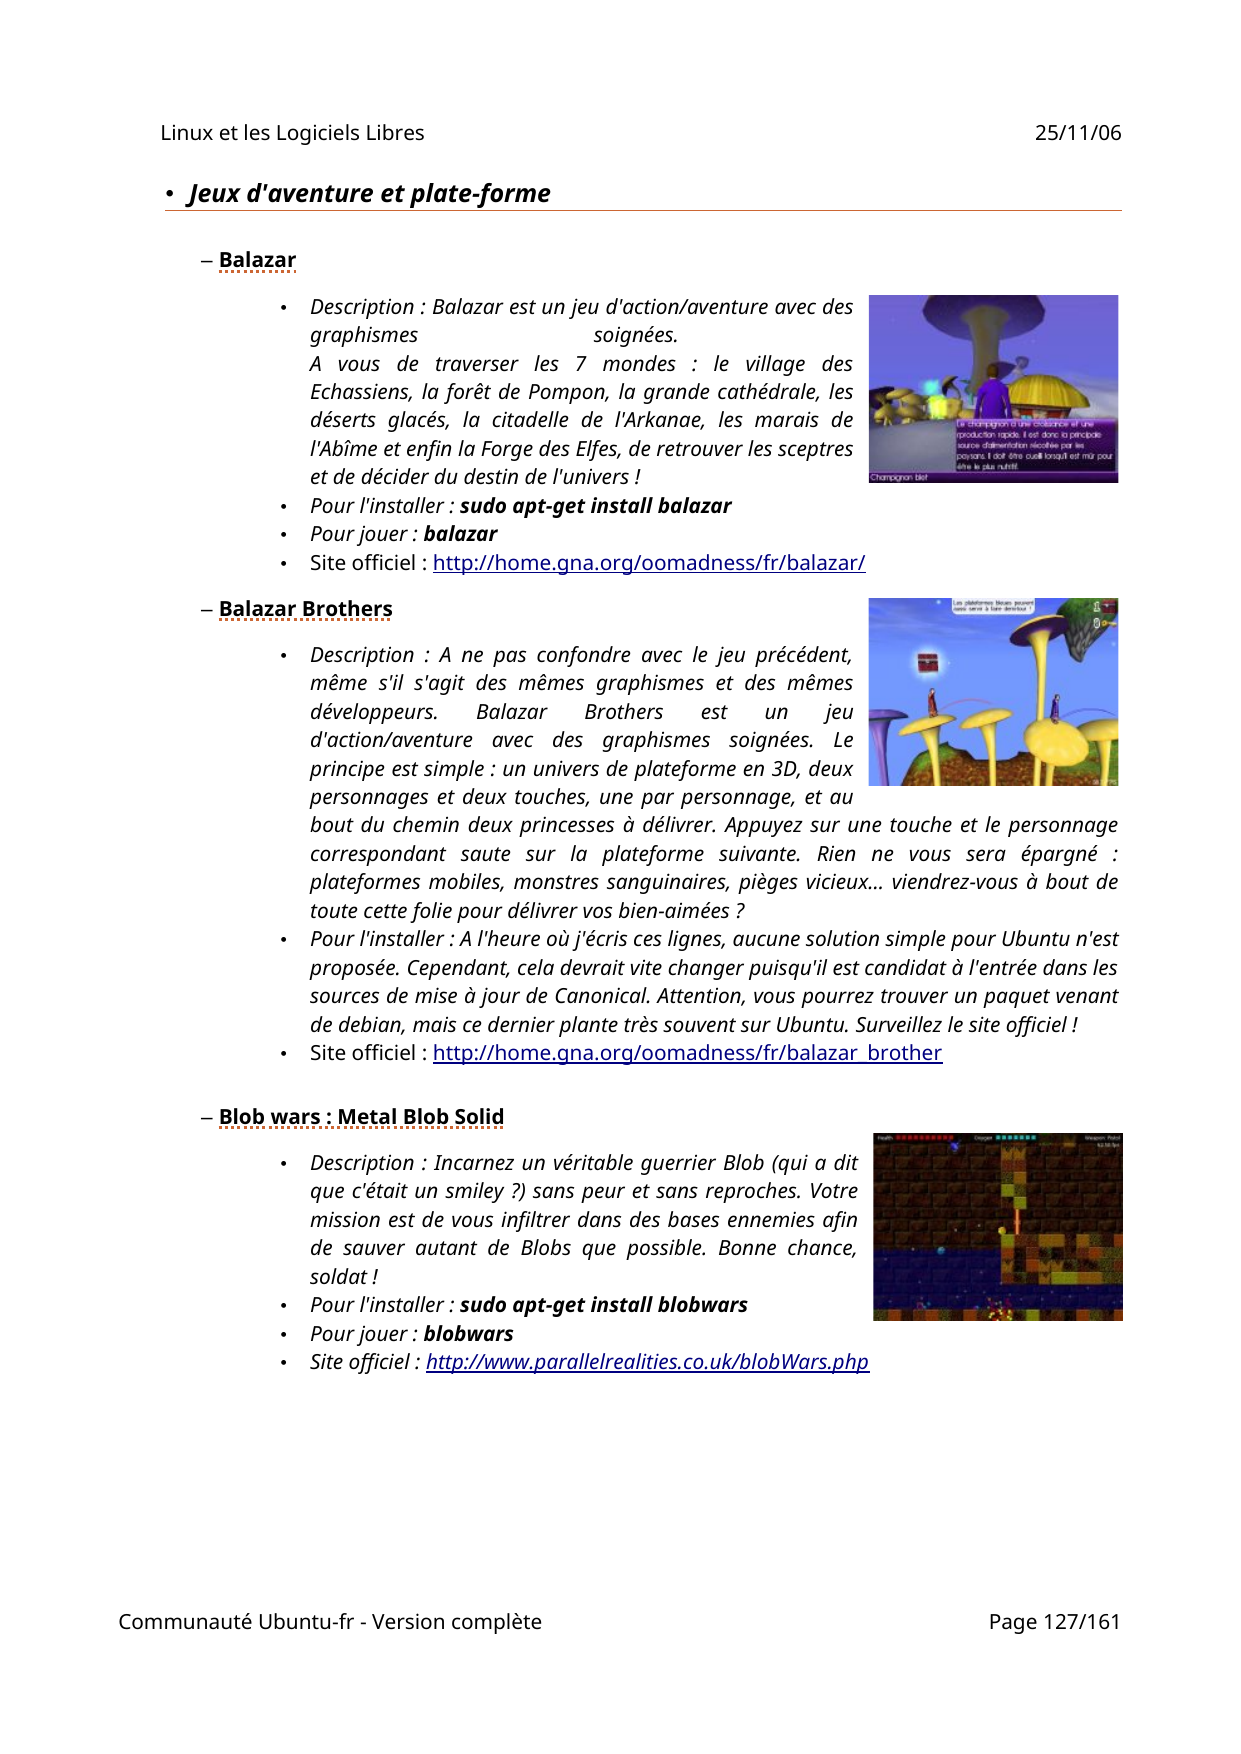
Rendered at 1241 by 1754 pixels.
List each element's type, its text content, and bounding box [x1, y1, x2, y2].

list Description : A ne pas confondre avec le jeu précédent, même s'il s'agit des mêmes graphismes et des mêmes développeurs. Balazar Brothers est un jeu d'action/aventure avec des graphismes soignées. Le principe est simple : un univers de plateforme en 3D, deux personnages et deux touches, une par personnage, et au bout du chemin deux princesses à délivrer. Appuyez sur une touche et le personnage correspondant saute sur la plateforme suivante. Rien ne vous sera épargné : plateformes mobiles, monstres sanguinaires, pièges vicieux... viendrez-vous à bout de toute cette folie pour délivrer vos bien-aimées ? [280, 640, 1122, 924]
list Site officiel : http://home.gna.org/oomadness/fr/balazar/ [280, 548, 1122, 576]
picture [868, 598, 1119, 786]
list Pour l'installer : sudo apt-get install blobwars [280, 1290, 873, 1319]
picture [868, 295, 1119, 483]
subtitle Balazar [201, 246, 1122, 274]
list Pour jouer : blobwars [280, 1319, 1122, 1347]
list Site officiel : http://home.gna.org/oomadness/fr/balazar_brother [280, 1038, 1122, 1067]
subtitle Balazar Brothers [201, 594, 1122, 622]
subtitle Blob wars : Metal Blob Solid [201, 1102, 1122, 1130]
picture [873, 1133, 1123, 1321]
subtitle Jeux d'aventure et plate-forme [165, 176, 1122, 210]
list Pour l'installer : A l'heure où j'écris ces lignes, aucune solution simple pour Ubuntu n'est proposée. Cependant, cela devrait vite changer puisqu'il est candidat à l'entrée dans les sources de mise à jour de Canonical. Attention, vous pourrez trouver un paquet venant de debian, mais ce dernier plante très souvent sur Ubuntu. Surveillez le site officiel ! [280, 924, 1122, 1038]
list Pour l'installer : sudo apt-get install balazar [280, 491, 1122, 519]
list Description : Incarnez un véritable guerrier Blob (qui a dit que c'était un smiley ?) sans peur et sans reproches. Votre mission est de vous infiltrer dans des bases ennemies afin de sauver autant de Blobs que possible. Bonne chance, soldat ! [280, 1148, 873, 1290]
list Site officiel : http://www.parallelrealities.co.uk/blobWars.php [280, 1347, 1122, 1376]
list Description : Balazar est un jeu d'action/aventure avec des graphismes soignées. A vous de traverser les 7 mondes : le village des Echassiens, la forêt de Pompon, la grande cathédrale, les déserts glacés, la citadelle de l'Arkanae, les marais de l'Abîme et enfin la Forge des Elfes, de retrouver les sceptres et de décider du destin de l'univers ! [280, 292, 1122, 491]
list Pour jouer : balazar [280, 519, 1122, 548]
